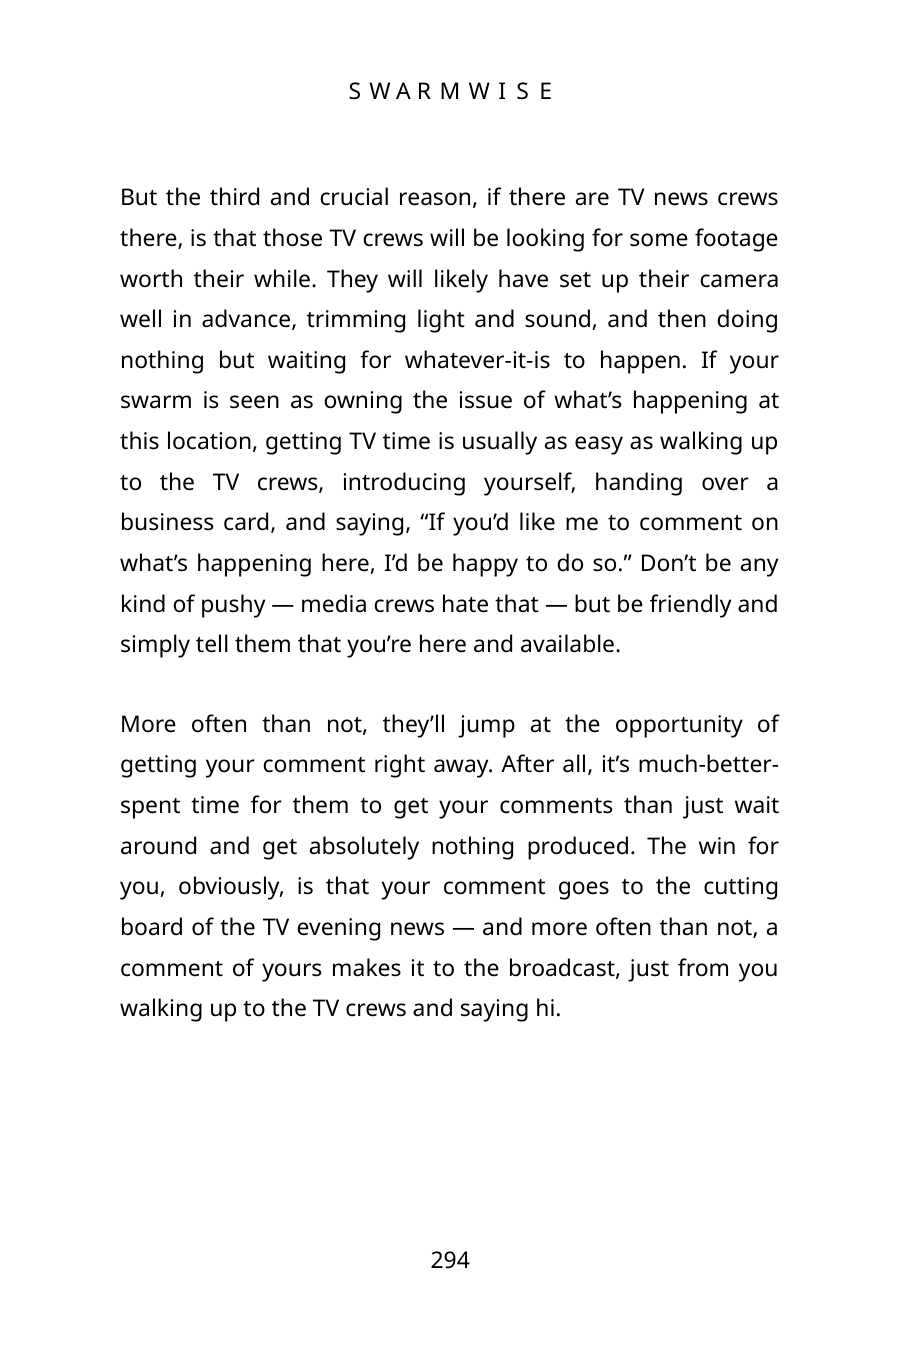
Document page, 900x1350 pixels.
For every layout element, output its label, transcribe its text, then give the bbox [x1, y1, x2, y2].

text But the third and crucial reason, if there are TV news crews there, is that those TV crews will be looking for some footage worth their while. They will likely have set up their camera well in advance, trimming light and sound, and then doing nothing but waiting for whatever-it-is to happen. If your swarm is seen as owning the issue of what’s happening at this location, getting TV time is usually as easy as walking up to the TV crews, introducing yourself, handing over a business card, and saying, “If you’d like me to comment on what’s happening here, I’d be happy to do so.” Don’t be any kind of pushy — media crews hate that — but be friendly and simply tell them that you’re here and available. [120, 181, 780, 659]
text More often than not, they’ll jump at the opportunity of getting your comment right away. After all, it’s much-better-spent time for them to get your comments than just wait around and get absolutely nothing produced. The win for you, obviously, is that your comment goes to the cutting board of the TV evening news — and more often than not, a comment of yours makes it to the broadcast, just from you walking up to the TV crews and saying hi. [120, 708, 780, 1023]
